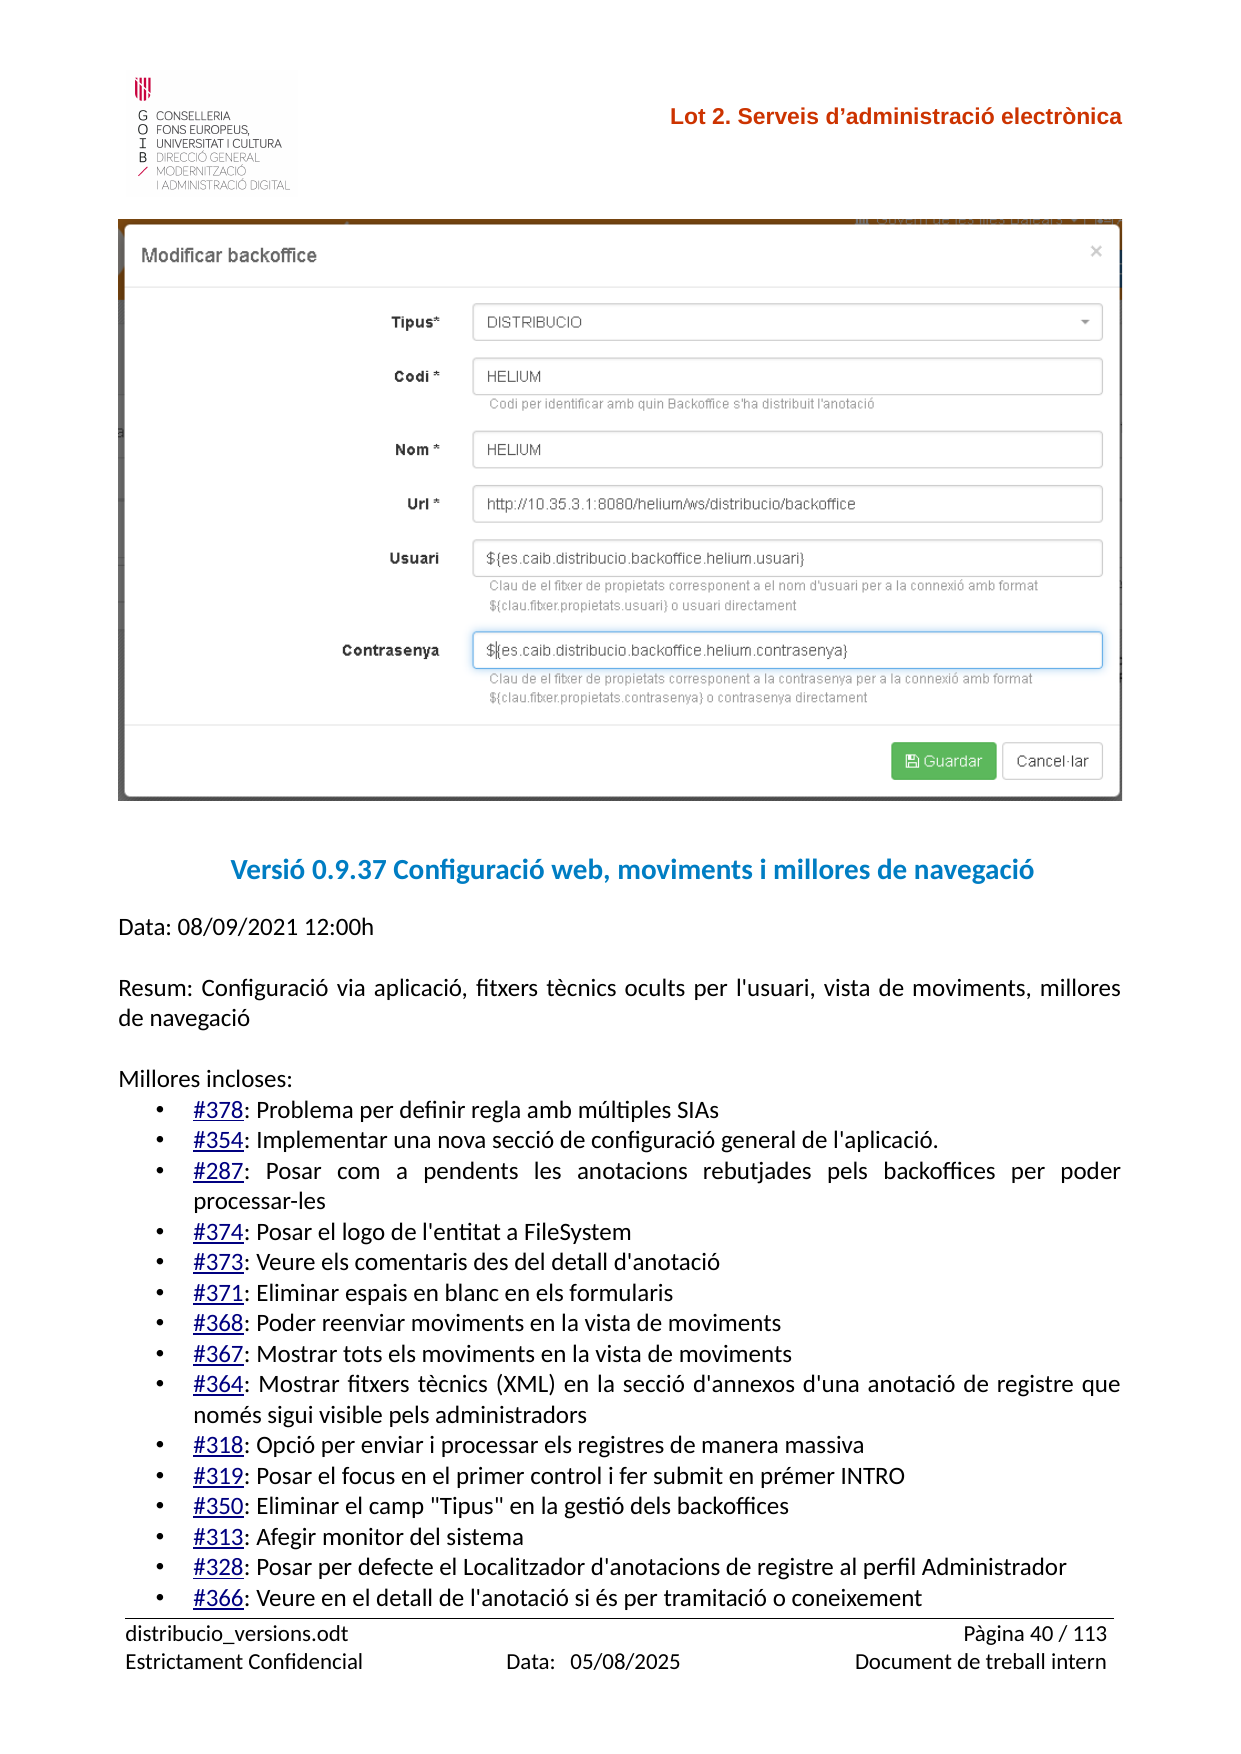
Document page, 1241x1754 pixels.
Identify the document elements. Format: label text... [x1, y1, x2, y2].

text Millores incloses: [118, 1063, 1122, 1094]
list #287: Posar com a pendents les anotacions rebutjades pels backoffices per poder processar-les [156, 1155, 1122, 1216]
list #328: Posar per defecte el Localitzador d'anotacions de registre al perfil Administrador [156, 1552, 1122, 1582]
list #350: Eliminar el camp "Tipus" en la gestió dels backoffices [156, 1491, 1122, 1521]
list #378: Problema per definir regla amb múltiples SIAs [156, 1094, 1122, 1124]
list #373: Veure els comentaris des del detall d'anotació [156, 1246, 1122, 1277]
picture [126, 70, 299, 197]
text Resum: Configuració via aplicació, fitxers tècnics ocults per l'usuari, vista de moviments, millores de navegació [118, 972, 1122, 1033]
list #367: Mostrar tots els moviments en la vista de moviments [156, 1338, 1122, 1368]
list #319: Posar el focus en el primer control i fer submit en prémer INTRO [156, 1460, 1122, 1491]
subtitle Versió 0.9.37 Configuració web, moviments i millores de navegació [153, 851, 1122, 887]
list #364: Mostrar fitxers tècnics (XML) en la secció d'annexos d'una anotació de registre que només sigui visible pels administradors [156, 1368, 1122, 1429]
list #366: Veure en el detall de l'anotació si és per tramitació o coneixement [156, 1582, 1122, 1613]
picture [118, 219, 1123, 801]
list #371: Eliminar espais en blanc en els formularis [156, 1277, 1122, 1307]
list #368: Poder reenviar moviments en la vista de moviments [156, 1307, 1122, 1338]
list #354: Implementar una nova secció de configuració general de l'aplicació. [156, 1124, 1122, 1155]
list #374: Posar el logo de l'entitat a FileSystem [156, 1216, 1122, 1246]
list #313: Afegir monitor del sistema [156, 1521, 1122, 1552]
list #318: Opció per enviar i processar els registres de manera massiva [156, 1429, 1122, 1460]
text Data: 08/09/2021 12:00h [118, 911, 1122, 941]
